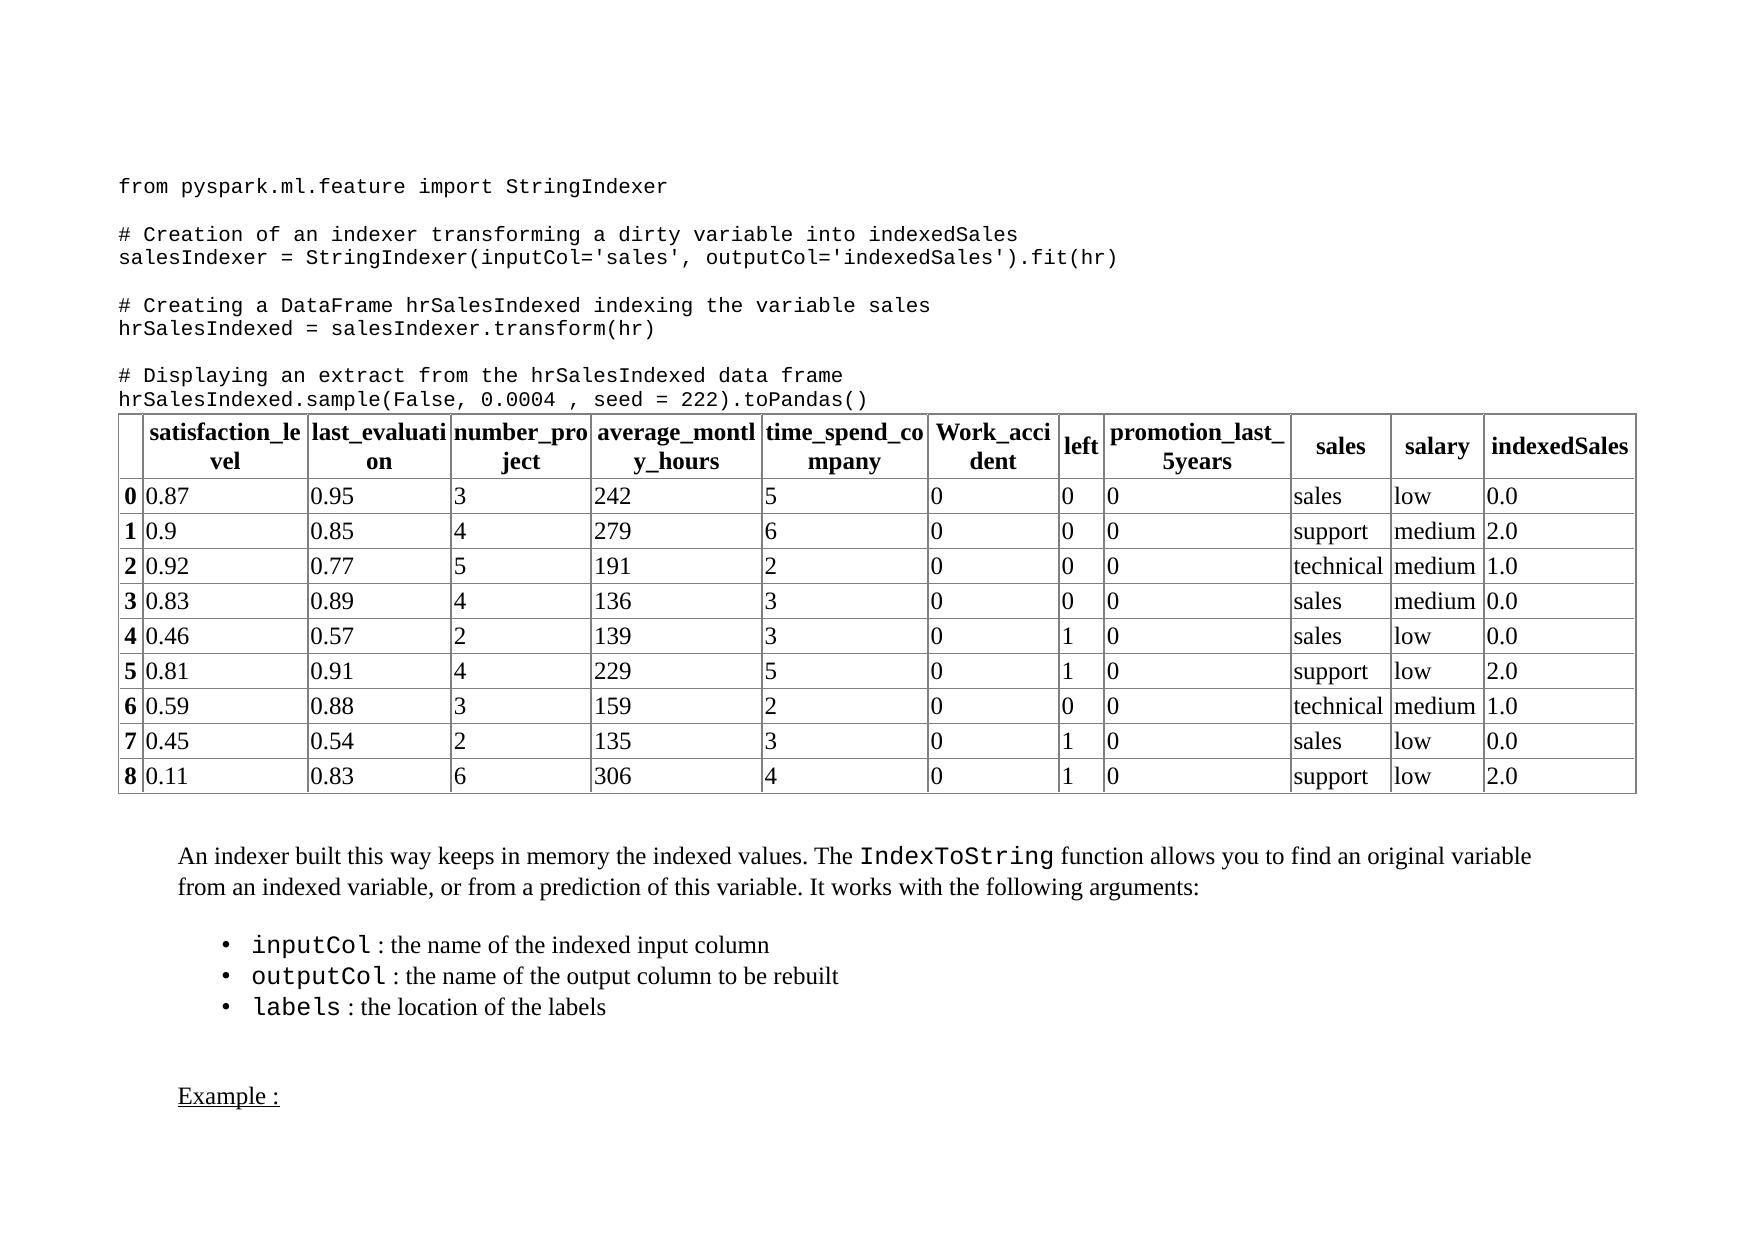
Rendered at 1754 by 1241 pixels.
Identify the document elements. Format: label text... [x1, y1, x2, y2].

table_cell 136 [592, 584, 761, 617]
table_cell 2.0 [1485, 758, 1635, 792]
table_cell 0.85 [309, 514, 450, 547]
table_cell 0 [929, 654, 1058, 687]
table_cell 0.83 [309, 759, 450, 792]
table_cell 2 [452, 724, 590, 757]
table_cell technical [1292, 549, 1390, 582]
table_cell 0.11 [144, 759, 307, 792]
table_cell 2.0 [1485, 513, 1635, 547]
table_cell 0.0 [1485, 618, 1635, 652]
table_cell 1.0 [1485, 548, 1635, 582]
table_cell 5 [119, 654, 142, 687]
table_cell 159 [592, 689, 761, 722]
table_cell 0 [1105, 759, 1290, 792]
table_cell 3 [763, 724, 927, 757]
table_cell 0 [929, 619, 1058, 652]
table_cell medium [1392, 549, 1483, 582]
table_cell 4 [452, 584, 590, 617]
table_cell 0 [929, 584, 1058, 617]
table_cell 0.0 [1485, 478, 1635, 512]
table_cell 0.91 [309, 654, 450, 687]
table_cell 0.9 [144, 514, 307, 547]
table_cell 7 [119, 724, 142, 757]
table_cell 0.0 [1485, 723, 1635, 757]
table_cell 0.87 [144, 479, 307, 512]
table_cell medium [1392, 514, 1483, 547]
table_header indexedSales [1485, 415, 1635, 477]
table_cell 6 [452, 759, 590, 792]
table_cell sales [1292, 619, 1390, 652]
table_cell 0.54 [309, 724, 450, 757]
table_cell 0 [1105, 514, 1290, 547]
table_cell 0 [929, 724, 1058, 757]
table_cell 0 [1060, 514, 1103, 547]
list labels : the location of the labels [222, 992, 1577, 1023]
text # Creating a DataFrame hrSalesIndexed indexing the variable sales [118, 294, 1636, 318]
table_cell 3 [119, 584, 142, 617]
table_cell 139 [592, 619, 761, 652]
table_cell 2 [763, 689, 927, 722]
table_cell 5 [452, 549, 590, 582]
table_cell technical [1292, 689, 1390, 722]
table_cell 135 [592, 724, 761, 757]
table_cell 0 [929, 514, 1058, 547]
table_cell 2 [119, 549, 142, 582]
table_cell low [1392, 759, 1483, 792]
table_cell 306 [592, 759, 761, 792]
table_header left [1060, 415, 1103, 477]
table_cell 1 [1060, 724, 1103, 757]
table_cell 4 [763, 759, 927, 792]
table_cell 2 [452, 619, 590, 652]
table_cell 0 [1060, 479, 1103, 512]
table_cell 8 [119, 759, 142, 792]
table_cell 5 [763, 479, 927, 512]
list outputCol : the name of the output column to be rebuilt [222, 961, 1577, 992]
table_header satisfaction_level [144, 415, 307, 477]
table_cell 0 [1060, 584, 1103, 617]
table_cell 4 [452, 514, 590, 547]
table_cell 3 [452, 479, 590, 512]
table_cell medium [1392, 689, 1483, 722]
table_cell 0 [1105, 724, 1290, 757]
text salesIndexer = StringIndexer(inputCol='sales', outputCol='indexedSales').fit(hr) [118, 247, 1636, 271]
text # Displaying an extract from the hrSalesIndexed data frame [118, 366, 1636, 389]
text An indexer built this way keeps in memory the indexed values. The IndexToString function allows you to find an original variable from an indexed variable, or from a prediction of this variable. It works with the following arguments: [177, 841, 1577, 901]
table_cell 1 [1060, 654, 1103, 687]
table_cell sales [1292, 479, 1390, 512]
table_cell 0.88 [309, 689, 450, 722]
table_cell 6 [119, 689, 142, 722]
table_cell 0.95 [309, 479, 450, 512]
table_header number_project [452, 415, 590, 477]
table_cell 0.77 [309, 549, 450, 582]
table_cell 0 [1105, 584, 1290, 617]
text from pyspark.ml.feature import StringIndexer [118, 176, 1636, 200]
table_cell 0 [1105, 619, 1290, 652]
table_cell 1 [1060, 759, 1103, 792]
table_cell 6 [763, 514, 927, 547]
text hrSalesIndexed = salesIndexer.transform(hr) [118, 318, 1636, 342]
table_cell 0 [1105, 689, 1290, 722]
table_cell 0.81 [144, 654, 307, 687]
table_cell 0.46 [144, 619, 307, 652]
table_cell 191 [592, 549, 761, 582]
text hrSalesIndexed.sample(False, 0.0004 , seed = 222).toPandas() [118, 389, 1636, 413]
table_cell 2 [763, 549, 927, 582]
table_cell 3 [763, 584, 927, 617]
table_cell 0.83 [144, 584, 307, 617]
list inputCol : the name of the indexed input column [222, 930, 1577, 961]
text # Creation of an indexer transforming a dirty variable into indexedSales [118, 224, 1636, 247]
table_cell low [1392, 724, 1483, 757]
table_cell 2.0 [1485, 653, 1635, 687]
table_cell medium [1392, 584, 1483, 617]
table_cell 0 [929, 689, 1058, 722]
table_header salary [1392, 415, 1483, 477]
text Example : [177, 1052, 1577, 1110]
table_header time_spend_company [763, 415, 927, 477]
table_header sales [1292, 415, 1390, 477]
table_cell low [1392, 654, 1483, 687]
table_cell 0 [929, 759, 1058, 792]
table_cell 0 [929, 479, 1058, 512]
table_cell 4 [119, 619, 142, 652]
table_cell sales [1292, 584, 1390, 617]
table_cell 1.0 [1485, 688, 1635, 722]
table_header [119, 415, 142, 477]
table_cell 0.45 [144, 724, 307, 757]
table_cell 4 [452, 654, 590, 687]
table_cell 0 [1105, 549, 1290, 582]
table_cell support [1292, 514, 1390, 547]
table_cell 0 [1060, 549, 1103, 582]
table_cell 0.57 [309, 619, 450, 652]
table_header promotion_last_5years [1105, 415, 1290, 477]
table_cell 0 [1060, 689, 1103, 722]
table_header last_evaluation [309, 415, 450, 477]
table_header average_montly_hours [592, 415, 761, 477]
table_cell 3 [452, 689, 590, 722]
table_cell 0.89 [309, 584, 450, 617]
table_cell 1 [119, 514, 142, 547]
table_cell 242 [592, 479, 761, 512]
table_cell sales [1292, 724, 1390, 757]
table_cell support [1292, 654, 1390, 687]
table_cell 279 [592, 514, 761, 547]
table_cell 0 [119, 479, 142, 512]
table_cell support [1292, 759, 1390, 792]
table_cell 0.0 [1485, 583, 1635, 617]
table_cell low [1392, 479, 1483, 512]
table_cell 0 [1105, 654, 1290, 687]
table_cell 0.59 [144, 689, 307, 722]
table_header Work_accident [929, 415, 1058, 477]
table_cell 0.92 [144, 549, 307, 582]
table_cell 0 [929, 549, 1058, 582]
table_cell 0 [1105, 479, 1290, 512]
table_cell 3 [763, 619, 927, 652]
table_cell low [1392, 619, 1483, 652]
table_cell 229 [592, 654, 761, 687]
table_cell 5 [763, 654, 927, 687]
table_cell 1 [1060, 619, 1103, 652]
